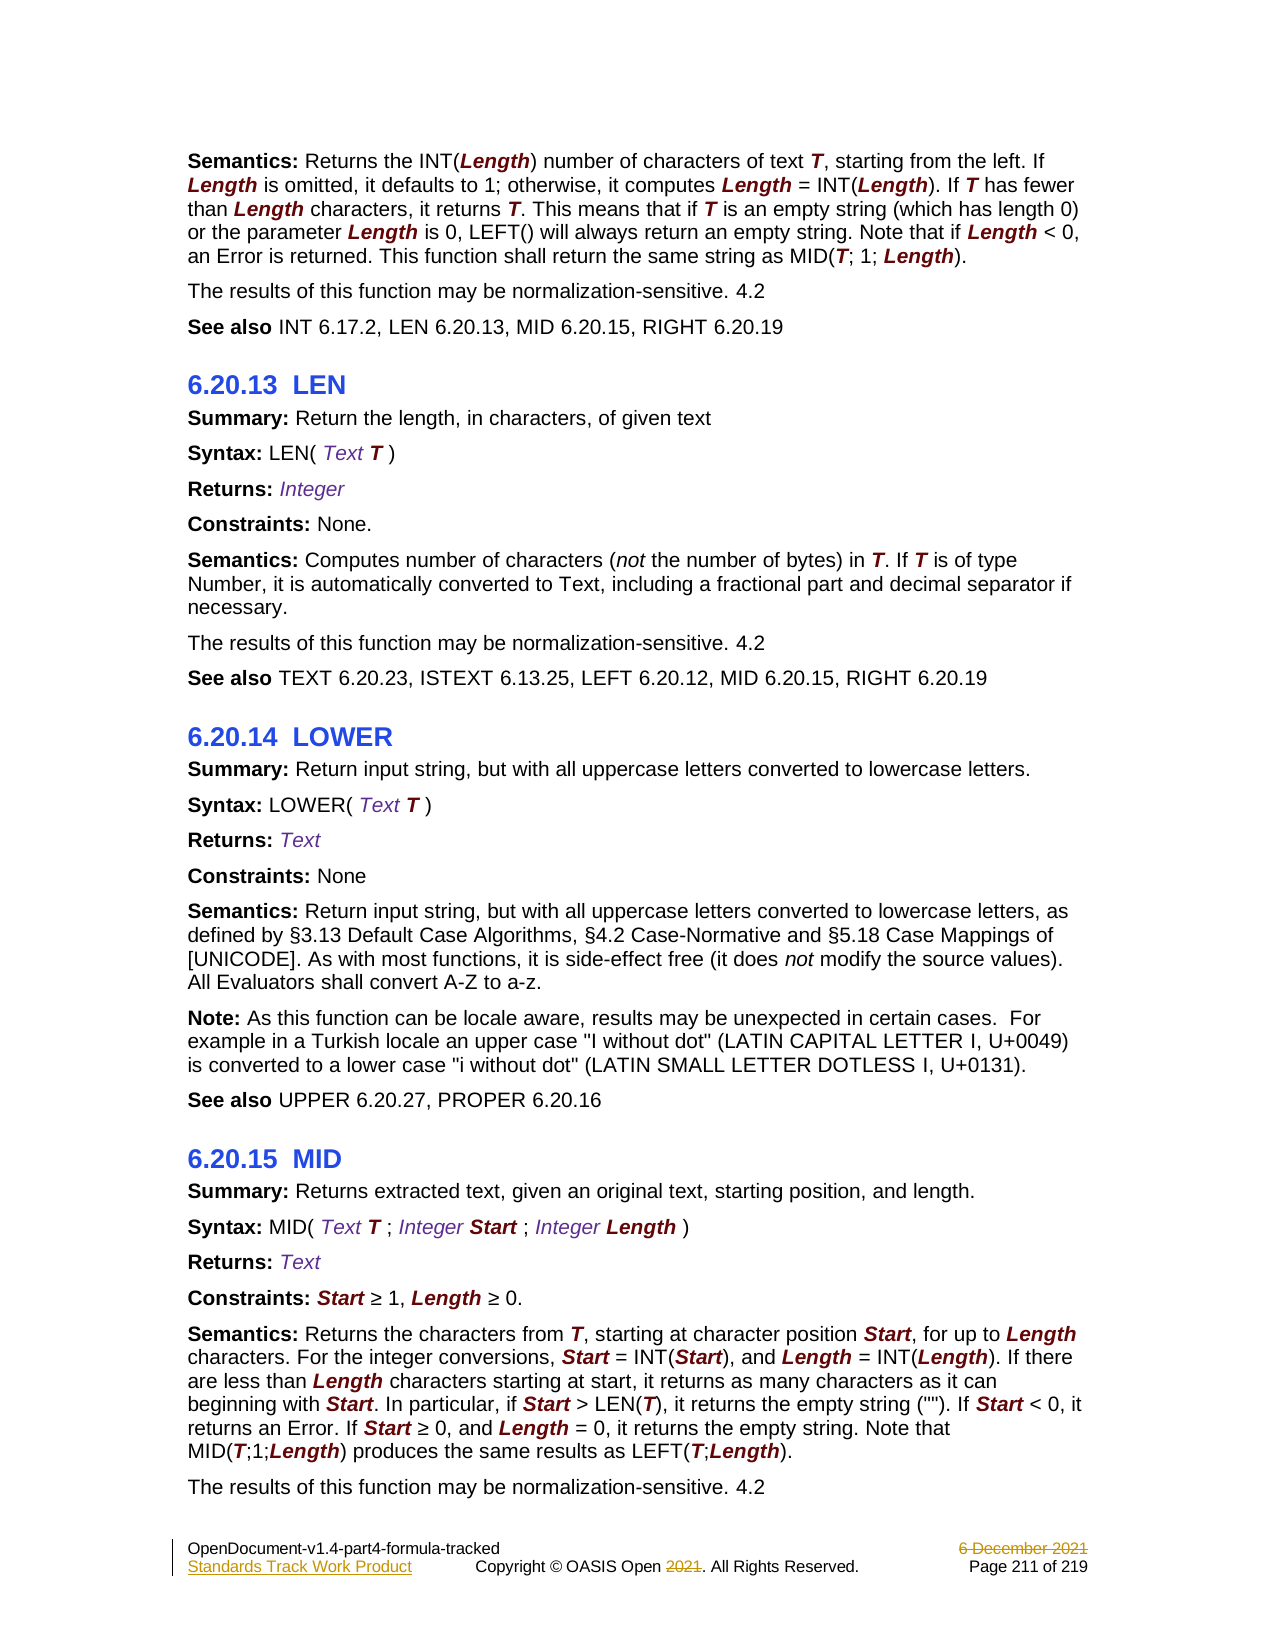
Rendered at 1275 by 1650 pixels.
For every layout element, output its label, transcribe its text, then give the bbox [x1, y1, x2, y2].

text Returns: Text [187, 829, 1088, 852]
text Constraints: Start ≥ 1, Length ≥ 0. [187, 1286, 1088, 1310]
text Constraints: None [187, 864, 1088, 888]
text The results of this function may be normalization-sensitive. 4.2 [187, 631, 1088, 655]
text Summary: Returns extracted text, given an original text, starting position, and length. [187, 1179, 1088, 1203]
text Returns: Integer [187, 477, 1088, 501]
text Semantics: Returns the INT(Length) number of characters of text T, starting from the left. If Length is omitted, it defaults to 1; otherwise, it computes Length = INT(Length). If T has fewer than Length characters, it returns T. This means that if T is an empty string (which has length 0) or the parameter Length is 0, LEFT() will always return an empty string. Note that if Length < 0, an Error is returned. This function shall return the same string as MID(T; 1; Length). [187, 150, 1088, 268]
text Syntax: MID( Text T ; Integer Start ; Integer Length ) [187, 1215, 1088, 1239]
text Syntax: LOWER( Text T ) [187, 793, 1088, 817]
text Semantics: Returns the characters from T, starting at character position Start, for up to Length characters. For the integer conversions, Start = INT(Start), and Length = INT(Length). If there are less than Length characters starting at start, it returns as many characters as it can beginning with Start. In particular, if Start > LEN(T), it returns the empty string (""). If Start < 0, it returns an Error. If Start ≥ 0, and Length = 0, it returns the empty string. Note that MID(T;1;Length) produces the same results as LEFT(T;Length). [187, 1322, 1088, 1463]
text See also TEXT 6.20.23, ISTEXT 6.13.25, LEFT 6.20.12, MID 6.20.15, RIGHT 6.20.19 [187, 667, 1088, 690]
text Returns: Text [187, 1251, 1088, 1274]
text Note: As this function can be locale aware, results may be unexpected in certain cases. For example in a Turkish locale an upper case "I without dot" (LATIN CAPITAL LETTER I, U+0049) is converted to a lower case "i without dot" (LATIN SMALL LETTER DOTLESS I, U+0131). [187, 1006, 1088, 1077]
subtitle LOWER [187, 721, 1088, 751]
text See also INT 6.17.2, LEN 6.20.13, MID 6.20.15, RIGHT 6.20.19 [187, 315, 1088, 339]
text Summary: Return input string, but with all uppercase letters converted to lowercase letters. [187, 757, 1088, 781]
text Syntax: LEN( Text T ) [187, 442, 1088, 465]
text Semantics: Computes number of characters (not the number of bytes) in T. If T is of type Number, it is automatically converted to Text, including a fractional part and decimal separator if necessary. [187, 548, 1088, 619]
text The results of this function may be normalization-sensitive. 4.2 [187, 280, 1088, 303]
subtitle LEN [187, 370, 1088, 400]
text Constraints: None. [187, 513, 1088, 536]
text Semantics: Return input string, but with all uppercase letters converted to lowercase letters, as defined by §3.13 Default Case Algorithms, §4.2 Case-Normative and §5.18 Case Mappings of [UNICODE]. As with most functions, it is side-effect free (it does not modify the source values). All Evaluators shall convert A-Z to a-z. [187, 900, 1088, 994]
subtitle MID [187, 1143, 1088, 1173]
text The results of this function may be normalization-sensitive. 4.2 [187, 1475, 1088, 1499]
text See also UPPER 6.20.27, PROPER 6.20.16 [187, 1089, 1088, 1112]
text Summary: Return the length, in characters, of given text [187, 406, 1088, 429]
